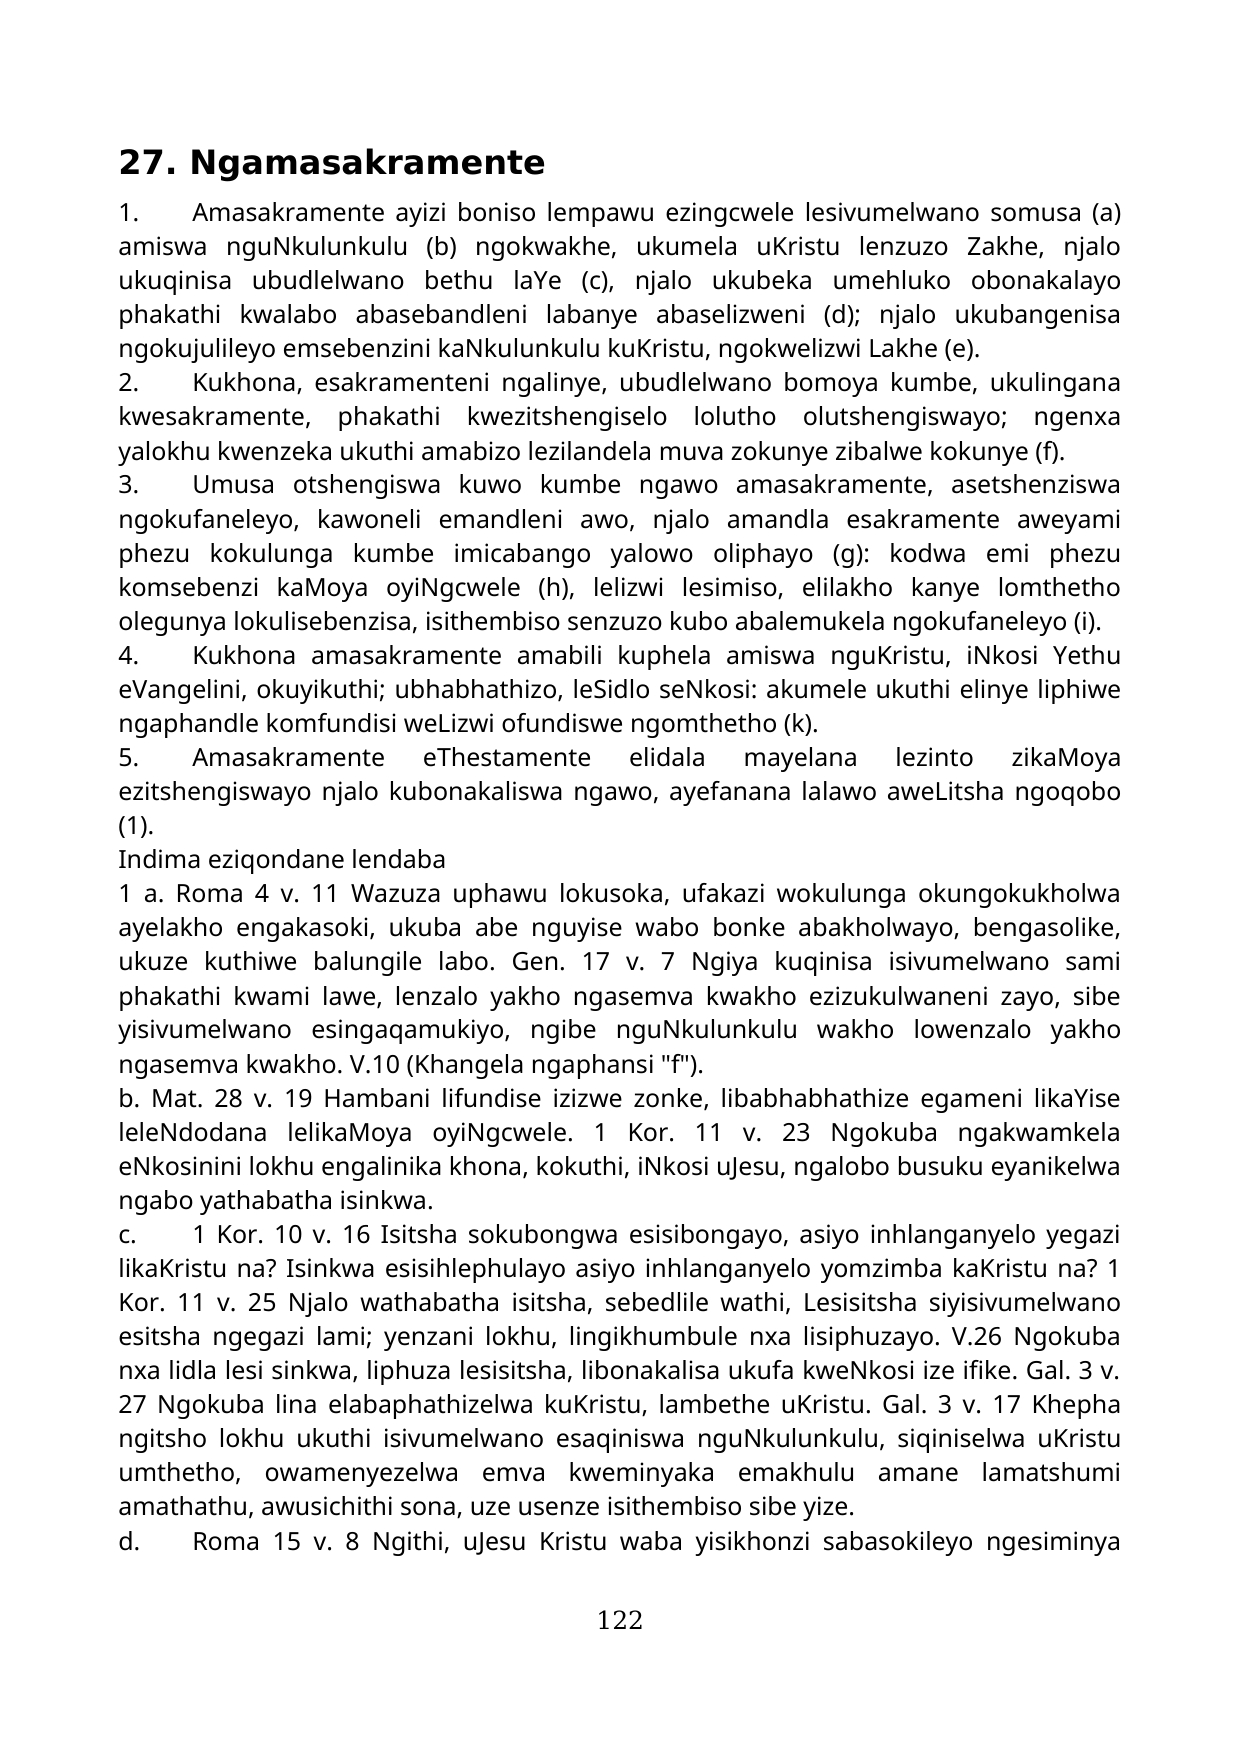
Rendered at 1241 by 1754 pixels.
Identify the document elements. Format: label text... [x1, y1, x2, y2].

text 2. Kukhona, esakramenteni ngalinye, ubudlelwano bomoya kumbe, ukulingana kwesakramente, phakathi kwezitshengiselo lolutho olutshengiswayo; ngenxa yalokhu kwenzeka ukuthi amabizo lezilandela muva zokunye zibalwe kokunye (f). [118, 365, 1122, 467]
subtitle 27. Ngamasakramente [118, 143, 1122, 182]
text 4. Kukhona amasakramente amabili kuphela amiswa nguKristu, iNkosi Yethu eVangelini, okuyikuthi; ubhabhathizo, leSidlo seNkosi: akumele ukuthi elinye liphiwe ngaphandle komfundisi weLizwi ofundiswe ngomthetho (k). [118, 637, 1122, 740]
text 5. Amasakramente eThestamente elidala mayelana lezinto zikaMoya ezitshengiswayo njalo kubonakaliswa ngawo, ayefanana lalawo aweLitsha ngoqobo (1). [118, 740, 1122, 842]
text 1 a. Roma 4 v. 11 Wazuza uphawu lokusoka, ufakazi wokulunga okungokukholwa ayelakho engakasoki, ukuba abe nguyise wabo bonke abakholwayo, bengasolike, ukuze kuthiwe balungile labo. Gen. 17 v. 7 Ngiya kuqinisa isivumelwano sami phakathi kwami lawe, lenzalo yakho ngasemva kwakho ezizukulwaneni zayo, sibe yisivumelwano esingaqamukiyo, ngibe nguNkulunkulu wakho lowenzalo yakho ngasemva kwakho. V.10 (Khangela ngaphansi "f"). [118, 876, 1122, 1080]
text Indima eziqondane lendaba [118, 842, 1122, 876]
text b. Mat. 28 v. 19 Hambani lifundise izizwe zonke, libabhabhathize egameni likaYise leleNdodana lelikaMoya oyiNgcwele. 1 Kor. 11 v. 23 Ngokuba ngakwamkela eNkosinini lokhu engalinika khona, kokuthi, iNkosi uJesu, ngalobo busuku eyanikelwa ngabo yathabatha isinkwa. [118, 1080, 1122, 1217]
text 3. Umusa otshengiswa kuwo kumbe ngawo amasakramente, asetshenziswa ngokufaneleyo, kawoneli emandleni awo, njalo amandla esakramente aweyami phezu kokulunga kumbe imicabango yalowo oliphayo (g): kodwa emi phezu komsebenzi kaMoya oyiNgcwele (h), lelizwi lesimiso, elilakho kanye lomthetho olegunya lokulisebenzisa, isithembiso senzuzo kubo abalemukela ngokufaneleyo (i). [118, 467, 1122, 637]
text c. 1 Kor. 10 v. 16 Isitsha sokubongwa esisibongayo, asiyo inhlanganyelo yegazi likaKristu na? Isinkwa esisihlephulayo asiyo inhlanganyelo yomzimba kaKristu na? 1 Kor. 11 v. 25 Njalo wathabatha isitsha, sebedlile wathi, Lesisitsha siyisivumelwano esitsha ngegazi lami; yenzani lokhu, lingikhumbule nxa lisiphuzayo. V.26 Ngokuba nxa lidla lesi sinkwa, liphuza lesisitsha, libonakalisa ukufa kweNkosi ize ifike. Gal. 3 v. 27 Ngokuba lina elabaphathizelwa kuKristu, lambethe uKristu. Gal. 3 v. 17 Khepha ngitsho lokhu ukuthi isivumelwano esaqiniswa nguNkulunkulu, siqiniselwa uKristu umthetho, owamenyezelwa emva kweminyaka emakhulu amane lamatshumi amathathu, awusichithi sona, uze usenze isithembiso sibe yize. [118, 1217, 1122, 1523]
text 1. Amasakramente ayizi boniso lempawu ezingcwele lesivumelwano somusa (a) amiswa nguNkulunkulu (b) ngokwakhe, ukumela uKristu lenzuzo Zakhe, njalo ukuqinisa ubudlelwano bethu laYe (c), njalo ukubeka umehluko obonakalayo phakathi kwalabo abasebandleni labanye abaselizweni (d); njalo ukubangenisa ngokujulileyo emsebenzini kaNkulunkulu kuKristu, ngokwelizwi Lakhe (e). [118, 195, 1122, 365]
text d. Roma 15 v. 8 Ngithi, uJesu Kristu waba yisikhonzi sabasokileyo ngesiminya [118, 1523, 1122, 1557]
